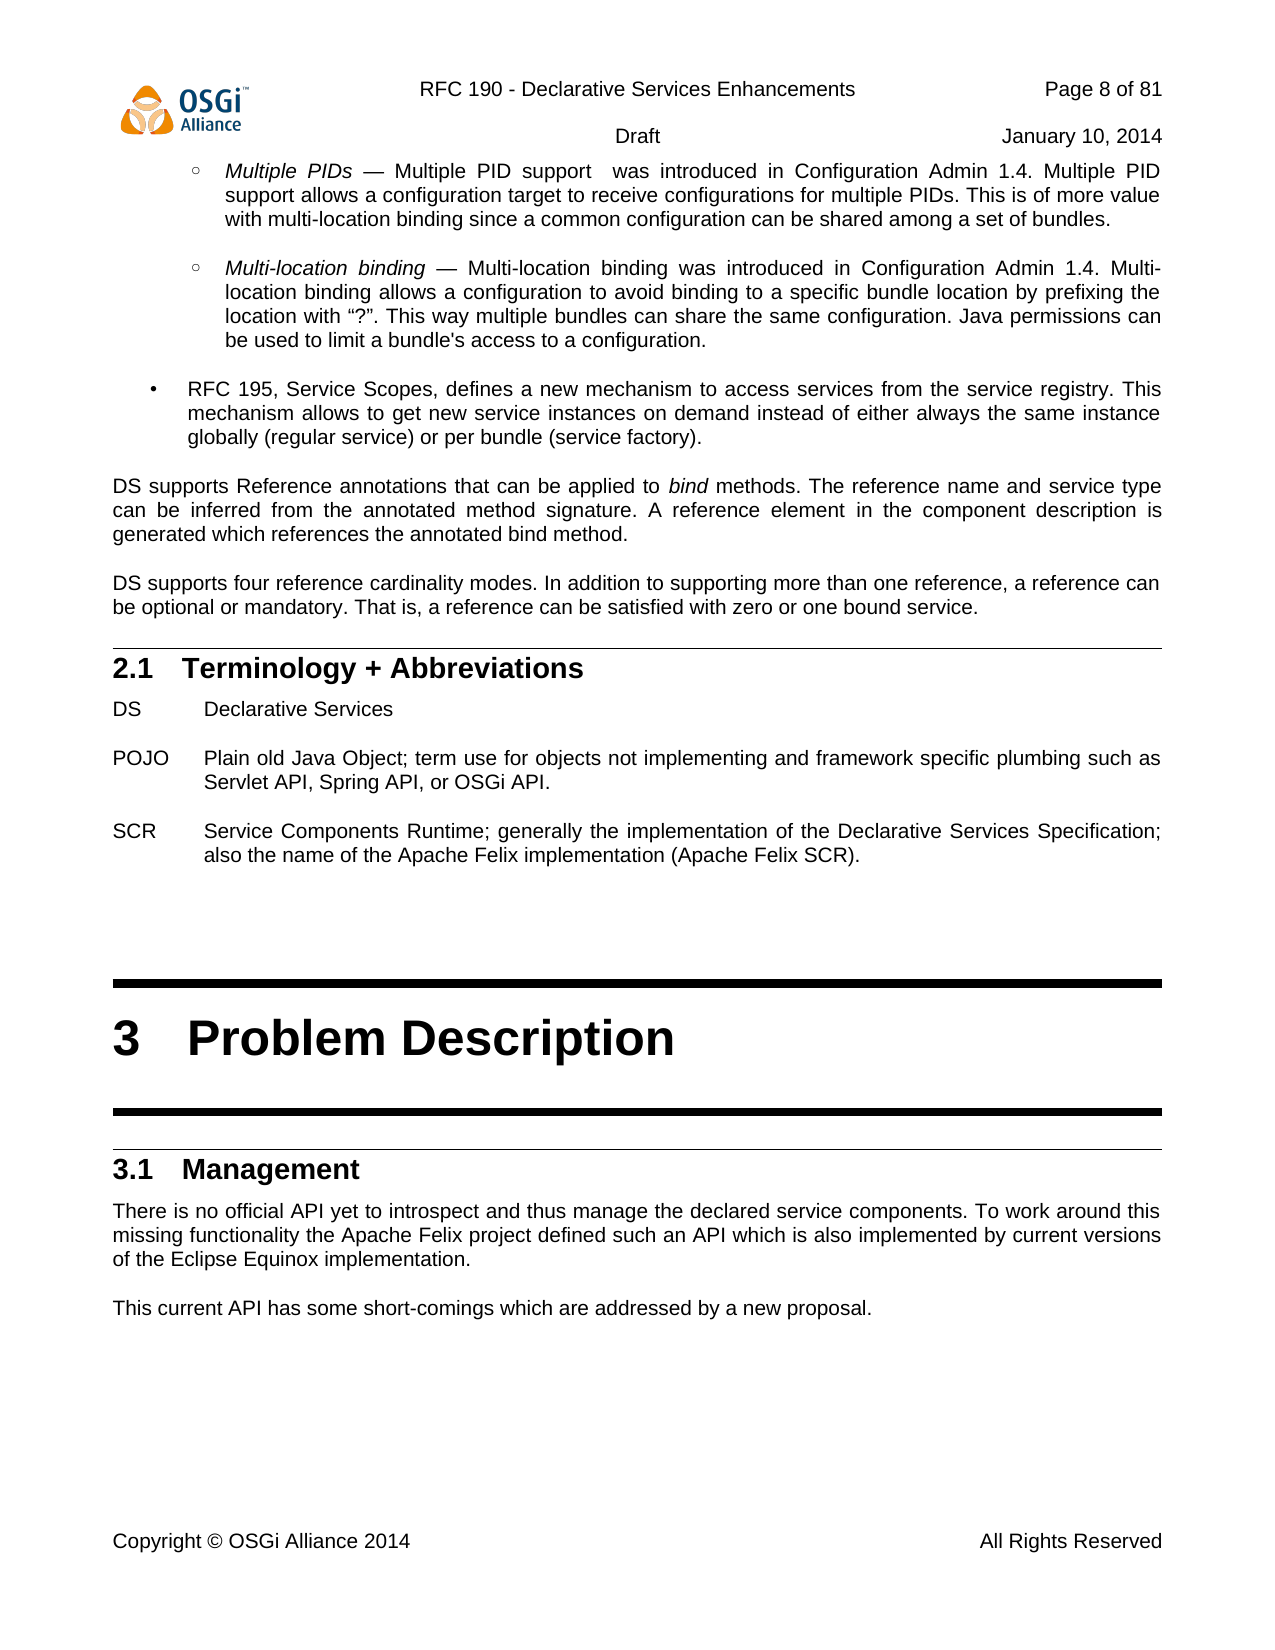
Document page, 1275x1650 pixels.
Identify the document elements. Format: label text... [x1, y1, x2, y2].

list Multi-location binding — Multi-location binding was introduced in Configuration Admin 1.4. Multi-location binding allows a configuration to avoid binding to a specific bundle location by prefixing the location with “?”. This way multiple bundles can share the same configuration. Java permissions can be used to limit a bundle's access to a configuration. [187, 256, 1162, 352]
text DS Declarative Services [112, 697, 1162, 721]
text This current API has some short-comings which are addressed by a new proposal. [112, 1295, 1162, 1319]
picture [113, 78, 257, 142]
list Multiple PIDs — Multiple PID support was introduced in Configuration Admin 1.4. Multiple PID support allows a configuration target to receive configurations for multiple PIDs. This is of more value with multi-location binding since a common configuration can be shared among a set of bundles. [187, 159, 1162, 231]
list RFC 195, Service Scopes, defines a new mechanism to access services from the service registry. This mechanism allows to get new service instances on demand instead of either always the same instance globally (regular service) or per bundle (service factory). [150, 377, 1162, 449]
text POJO Plain old Java Object; term use for objects not implementing and framework specific plumbing such as Servlet API, Spring API, or OSGi API. [112, 746, 1162, 794]
subtitle Terminology + Abbreviations [112, 649, 1162, 684]
text DS supports Reference annotations that can be applied to bind methods. The reference name and service type can be inferred from the annotated method signature. A reference element in the component description is generated which references the annotated bind method. [112, 474, 1162, 546]
text There is no official API yet to introspect and thus manage the declared service components. To work around this missing functionality the Apache Felix project defined such an API which is also implemented by current versions of the Eclipse Equinox implementation. [112, 1198, 1162, 1270]
text DS supports four reference cardinality modes. In addition to supporting more than one reference, a reference can be optional or mandatory. That is, a reference can be satisfied with zero or one bound service. [112, 571, 1162, 619]
text SCR Service Components Runtime; generally the implementation of the Declarative Services Specification; also the name of the Apache Felix implementation (Apache Felix SCR). [112, 819, 1162, 867]
subtitle Problem Description [112, 980, 1162, 1116]
subtitle Management [112, 1150, 1162, 1186]
